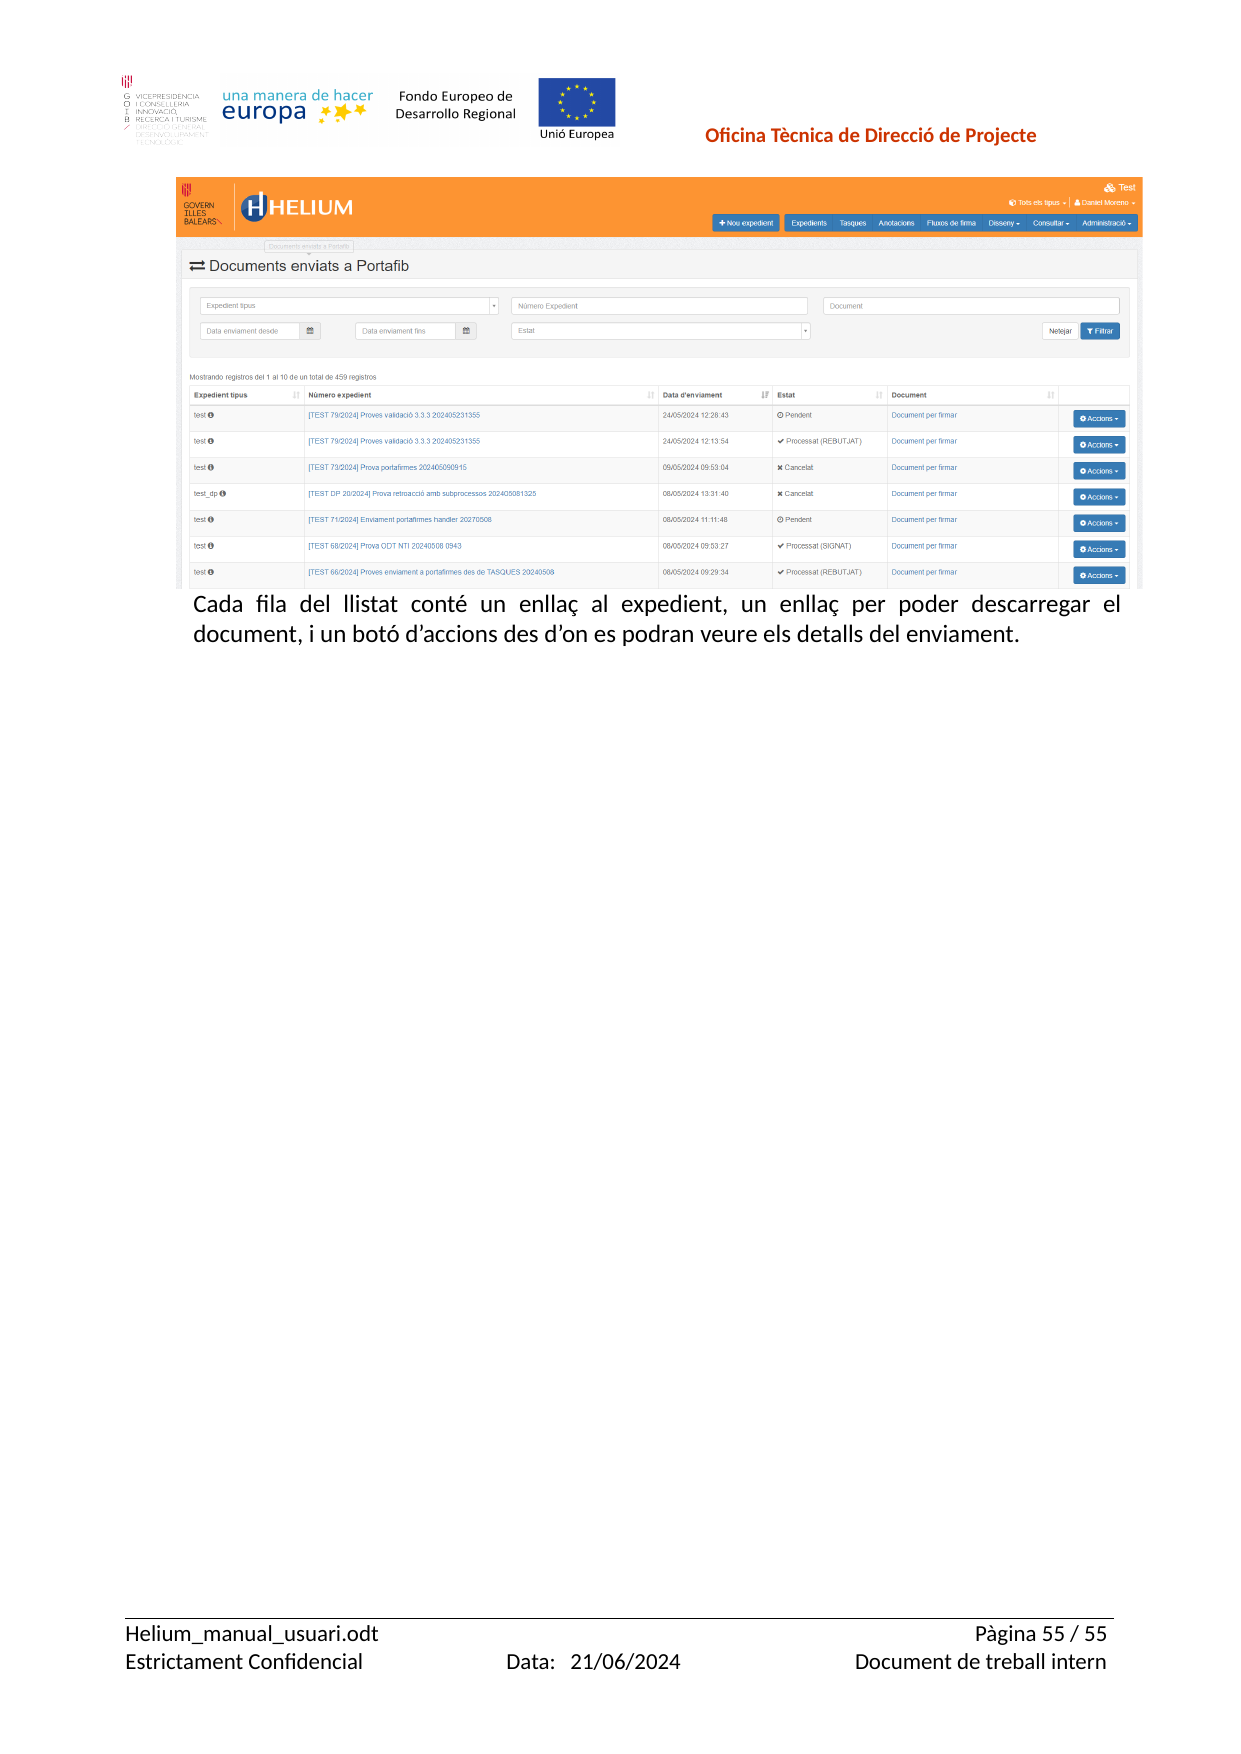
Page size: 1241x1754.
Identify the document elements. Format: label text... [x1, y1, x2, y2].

picture [176, 177, 1143, 589]
picture [118, 73, 213, 147]
list Cada fila del llistat conté un enllaç al expedient, un enllaç per poder descarregar el document, i un botó d’accions des d’on es podran veure els detalls del enviament. [156, 589, 1122, 649]
picture [219, 73, 621, 147]
